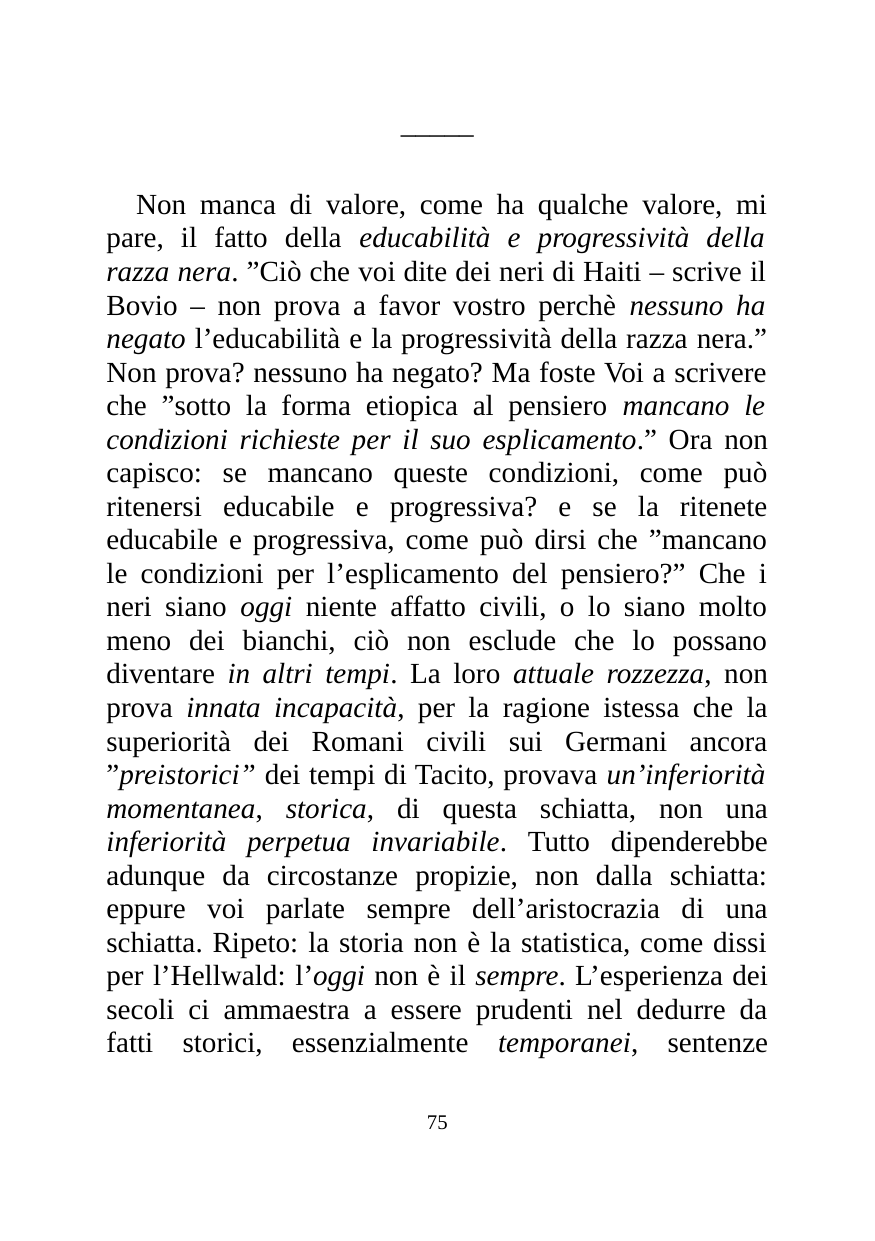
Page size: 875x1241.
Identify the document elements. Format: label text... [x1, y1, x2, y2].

text Non manca di valore, come ha qualche valore, mi pare, il fatto della educabilità e progressività della razza nera. ”Ciò che voi dite dei neri di Haiti – scrive il Bovio – non prova a favor vostro perchè nessuno ha negato l’educabilità e la progressività della razza nera.” Non prova? nessuno ha negato? Ma foste Voi a scrivere che ”sotto la forma etiopica al pensiero mancano le condizioni richieste per il suo esplicamento.” Ora non capisco: se mancano queste condizioni, come può ritenersi educabile e progressiva? e se la ritenete educabile e progressiva, come può dirsi che ”mancano le condizioni per l’esplicamento del pensiero?” Che i neri siano oggi niente affatto civili, o lo siano molto meno dei bianchi, ciò non esclude che lo possano diventare in altri tempi. La loro attuale rozzezza, non prova innata incapacità, per la ragione istessa che la superiorità dei Romani civili sui Germani ancora ”preistorici” dei tempi di Tacito, provava un’inferiorità momentanea, storica, di questa schiatta, non una inferiorità perpetua invariabile. Tutto dipenderebbe adunque da circostanze propizie, non dalla schiatta: eppure voi parlate sempre dell’aristocrazia di una schiatta. Ripeto: la storia non è la statistica, come dissi per l’Hellwald: l’oggi non è il sempre. L’esperienza dei secoli ci ammaestra a essere prudenti nel dedurre da fatti storici, essenzialmente temporanei, sentenze [106, 187, 768, 1059]
text _____ [106, 106, 768, 140]
